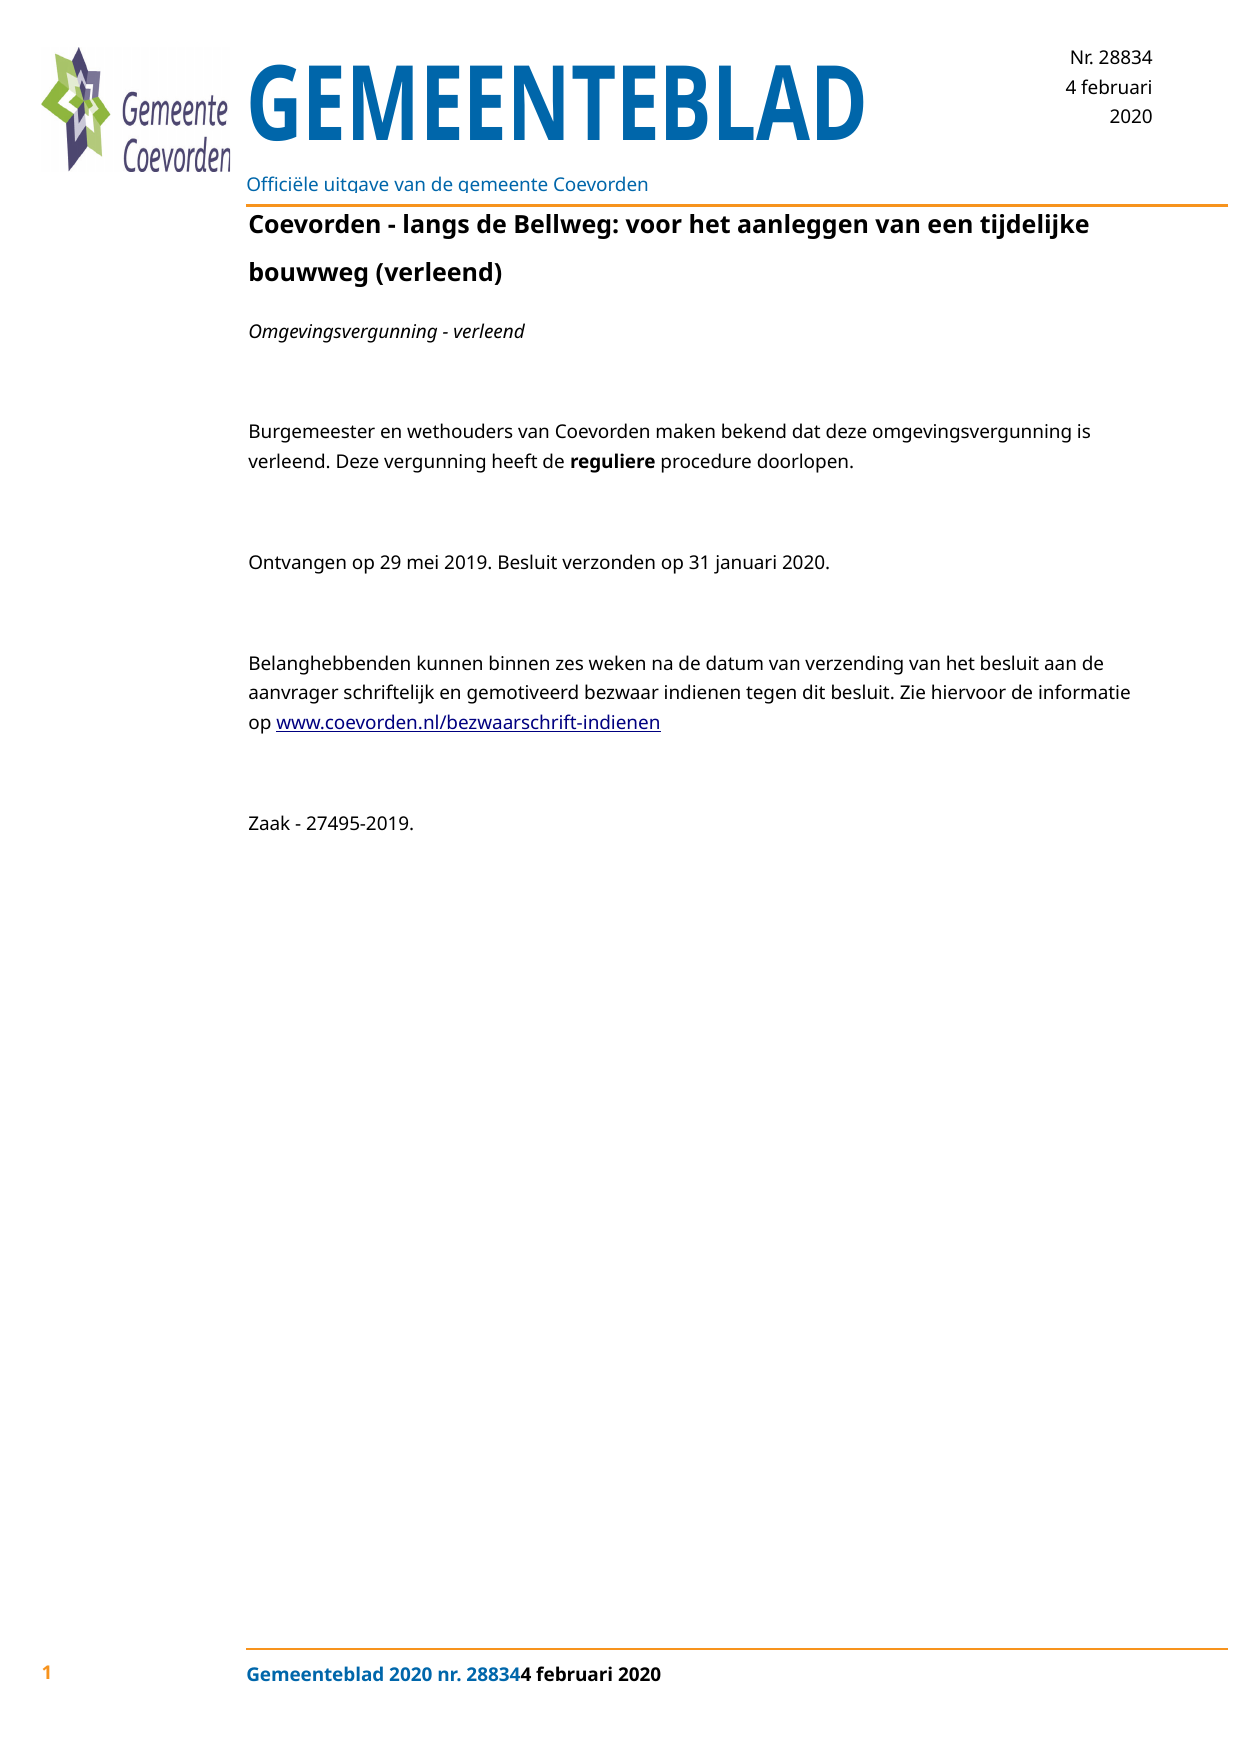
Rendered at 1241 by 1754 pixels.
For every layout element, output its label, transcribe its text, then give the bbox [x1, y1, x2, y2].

text Coevorden - langs de Bellweg: voor het aanleggen van een tijdelijke bouwweg (verleend) [248, 207, 1152, 288]
text Ontvangen op 29 mei 2019. Besluit verzonden op 31 januari 2020. [248, 549, 1152, 575]
text Zaak - 27495-2019. [248, 810, 1152, 836]
text Burgemeester en wethouders van Coevorden maken bekend dat deze omgevingsvergunning is verleend. Deze vergunning heeft de reguliere procedure doorlopen. [248, 419, 1152, 474]
text Omgevingsvergunning - verleend [248, 318, 1152, 344]
picture [41, 47, 231, 172]
text Belanghebbenden kunnen binnen zes weken na de datum van verzending van het besluit aan de aanvrager schriftelijk en gemotiveerd bezwaar indienen tegen dit besluit. Zie hiervoor de informatie op www.coevorden.nl/bezwaarschrift-indienen [248, 650, 1152, 735]
